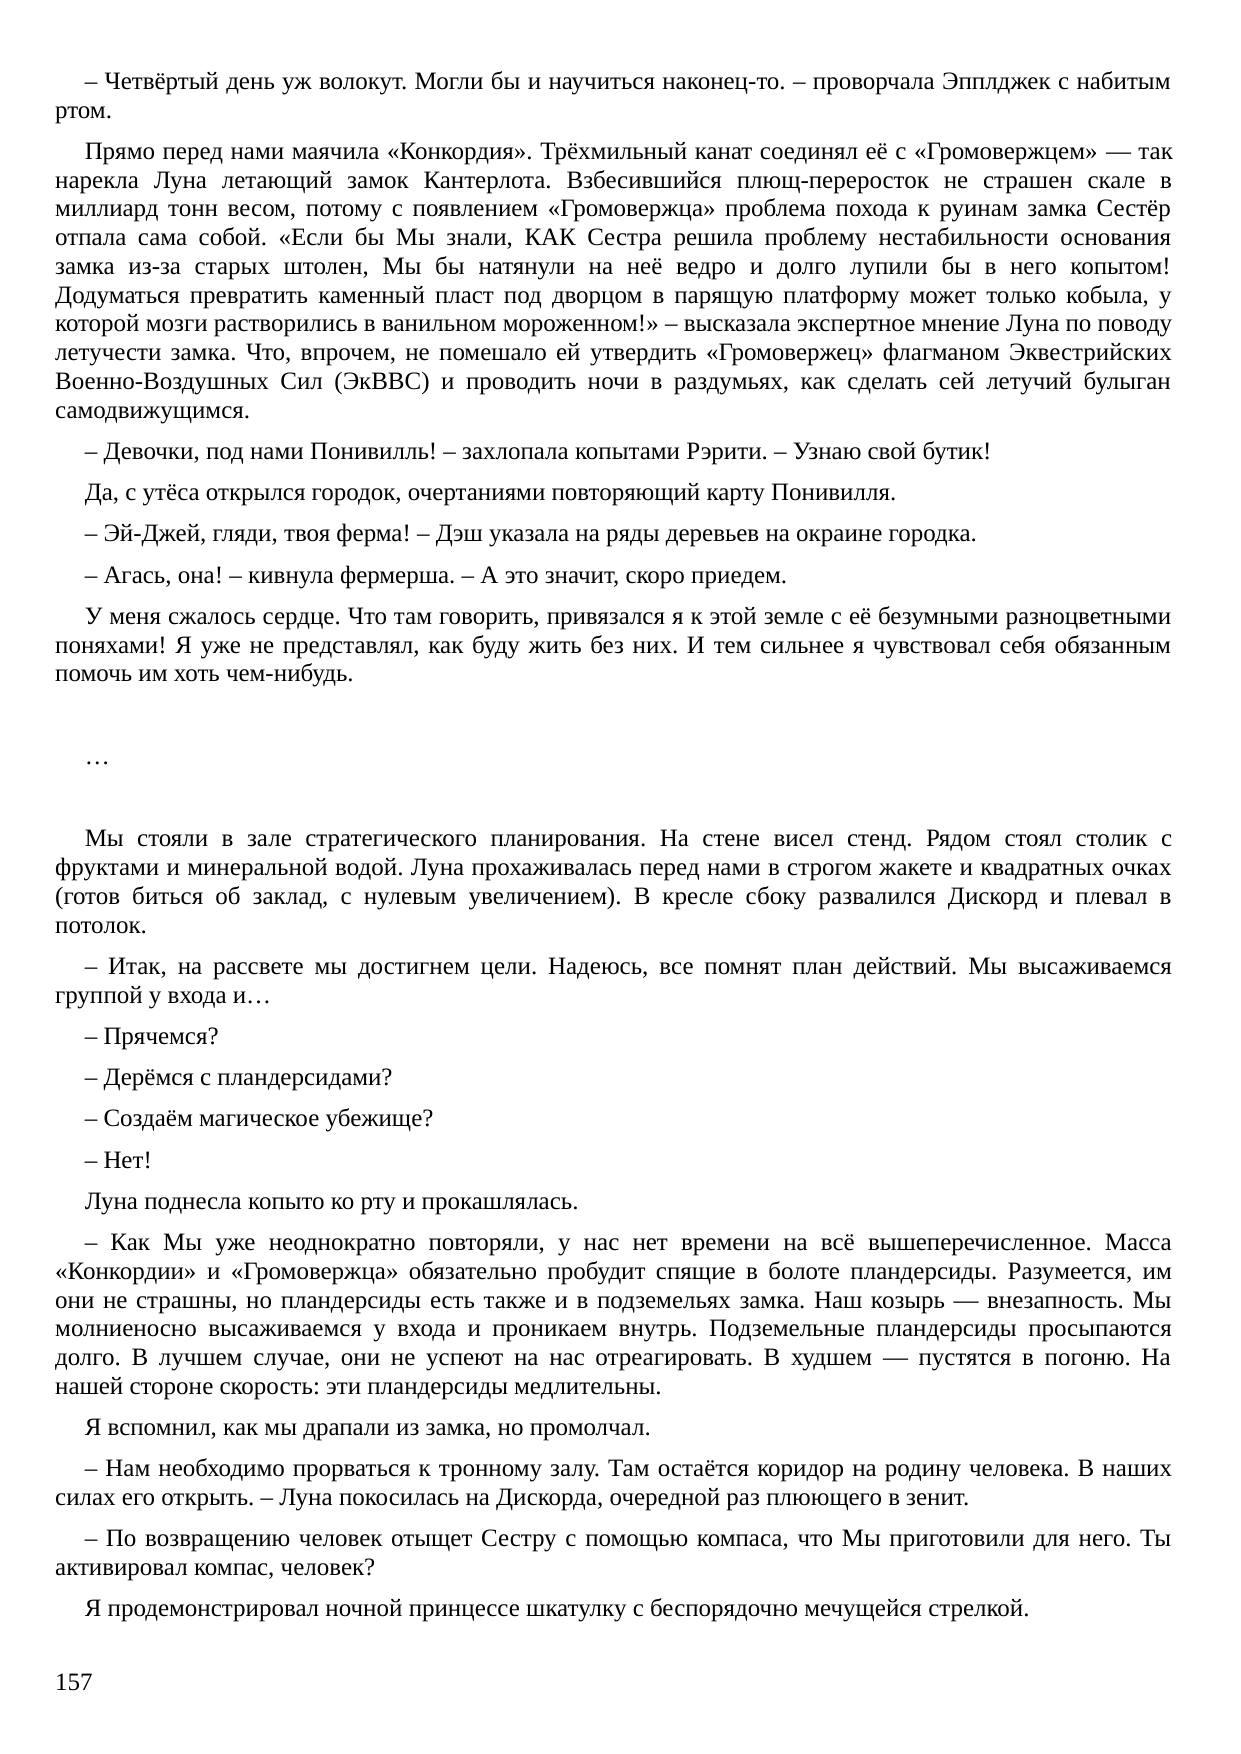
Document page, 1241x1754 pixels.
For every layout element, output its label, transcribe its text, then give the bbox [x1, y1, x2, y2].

text – Девочки, под нами Понивилль! – захлопала копытами Рэрити. – Узнаю свой бутик! [55, 436, 1173, 465]
text … [55, 741, 1173, 770]
text Прямо перед нами маячила «Конкордия». Трёхмильный канат соединял её с «Громовержцем» — так нарекла Луна летающий замок Кантерлота. Взбесившийся плющ-переросток не страшен скале в миллиард тонн весом, потому с появлением «Громовержца» проблема похода к руинам замка Сестёр отпала сама собой. «Если бы Мы знали, КАК Сестра решила проблему нестабильности основания замка из-за старых штолен, Мы бы натянули на неё ведро и долго лупили бы в него копытом! Додуматься превратить каменный пласт под дворцом в парящую платформу может только кобыла, у которой мозги растворились в ванильном мороженном!» – высказала экспертное мнение Луна по поводу летучести замка. Что, впрочем, не помешало ей утвердить «Громовержец» флагманом Эквестрийских Военно-Воздушных Сил (ЭкВВС) и проводить ночи в раздумьях, как сделать сей летучий булыган самодвижущимся. [55, 136, 1173, 423]
text – По возвращению человек отыщет Сестру с помощью компаса, что Мы приготовили для него. Ты активировал компас, человек? [55, 1523, 1173, 1581]
text – Четвёртый день уж волокут. Могли бы и научиться наконец-то. – проворчала Эпплджек с набитым ртом. [55, 66, 1173, 123]
text – Нам необходимо прорваться к тронному залу. Там остаётся коридор на родину человека. В наших силах его открыть. – Луна покосилась на Дискорда, очередной раз плюющего в зенит. [55, 1453, 1173, 1511]
text – Эй-Джей, гляди, твоя ферма! – Дэш указала на ряды деревьев на окраине городка. [55, 518, 1173, 547]
text Я продемонстрировал ночной принцессе шкатулку с беспорядочно мечущейся стрелкой. [55, 1593, 1173, 1622]
text Я вспомнил, как мы драпали из замка, но промолчал. [55, 1412, 1173, 1441]
text Луна поднесла копыто ко рту и прокашлялась. [55, 1186, 1173, 1215]
text Мы стояли в зале стратегического планирования. На стене висел стенд. Рядом стоял столик с фруктами и минеральной водой. Луна прохаживалась перед нами в строгом жакете и квадратных очках (готов биться об заклад, с нулевым увеличением). В кресле сбоку развалился Дискорд и плевал в потолок. [55, 823, 1173, 938]
text – Дерёмся с пландерсидами? [55, 1062, 1173, 1091]
text – Итак, на рассвете мы достигнем цели. Надеюсь, все помнят план действий. Мы высаживаемся группой у входа и… [55, 951, 1173, 1008]
text – Создаём магическое убежище? [55, 1103, 1173, 1132]
text – Агась, она! – кивнула фермерша. – А это значит, скоро приедем. [55, 560, 1173, 588]
text – Как Мы уже неоднократно повторяли, у нас нет времени на всё вышеперечисленное. Масса «Конкордии» и «Громовержца» обязательно пробудит спящие в болоте пландерсиды. Разумеется, им они не страшны, но пландерсиды есть также и в подземельях замка. Наш козырь — внезапность. Мы молниеносно высаживаемся у входа и проникаем внутрь. Подземельные пландерсиды просыпаются долго. В лучшем случае, они не успеют на нас отреагировать. В худшем — пустятся в погоню. На нашей стороне скорость: эти пландерсиды медлительны. [55, 1227, 1173, 1400]
text – Нет! [55, 1145, 1173, 1173]
text – Прячемся? [55, 1021, 1173, 1050]
text Да, с утёса открылся городок, очертаниями повторяющий карту Понивилля. [55, 477, 1173, 506]
text У меня сжалось сердце. Что там говорить, привязался я к этой земле с её безумными разноцветными поняхами! Я уже не представлял, как буду жить без них. И тем сильнее я чувствовал себя обязанным помочь им хоть чем-нибудь. [55, 601, 1173, 687]
